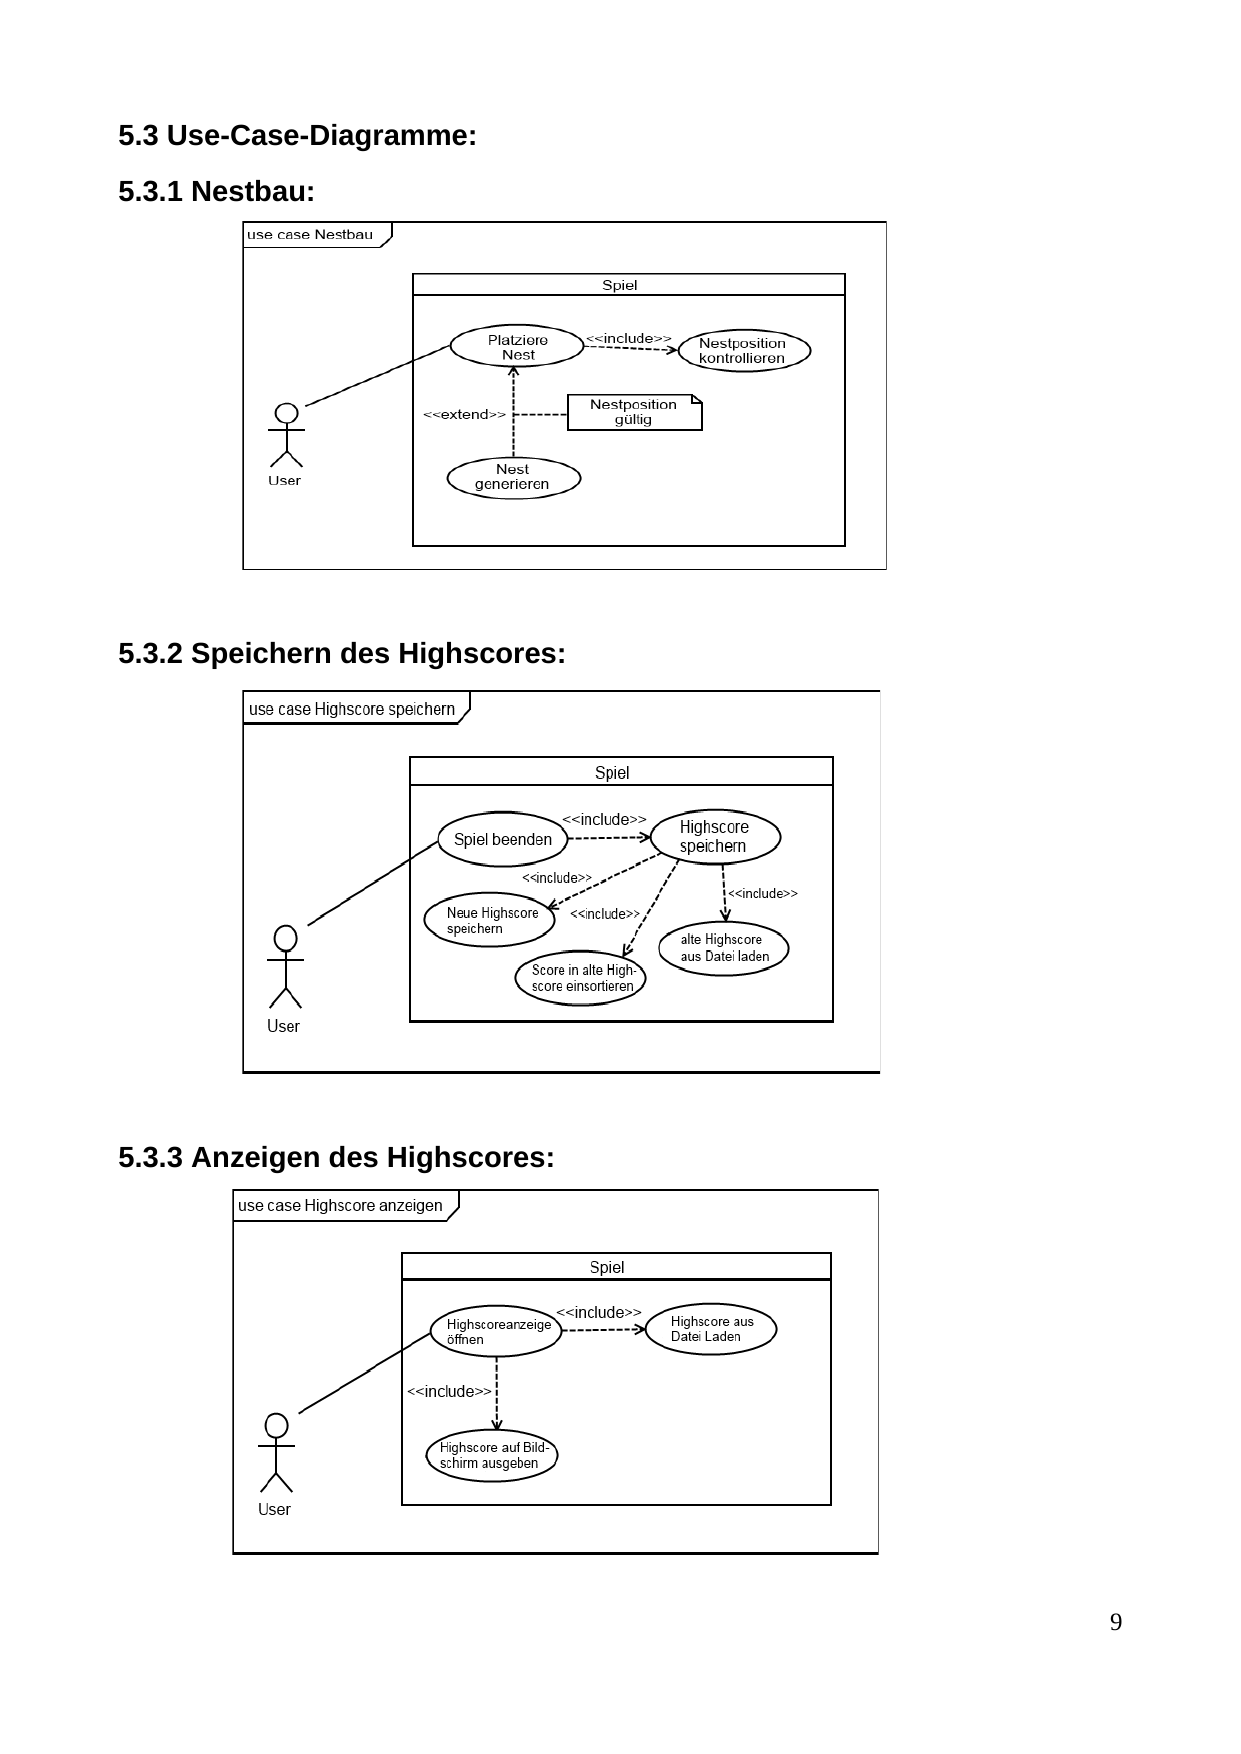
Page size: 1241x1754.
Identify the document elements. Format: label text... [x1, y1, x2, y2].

picture [242, 690, 881, 1074]
picture [242, 221, 887, 570]
text 5.3.2 Speichern des Highscores: [118, 636, 1122, 669]
picture [232, 1189, 879, 1555]
text 5.3 Use-Case-Diagramme: [118, 118, 1122, 152]
text 5.3.1 Nestbau: [118, 174, 1122, 208]
text 5.3.3 Anzeigen des Highscores: [118, 1140, 1122, 1173]
